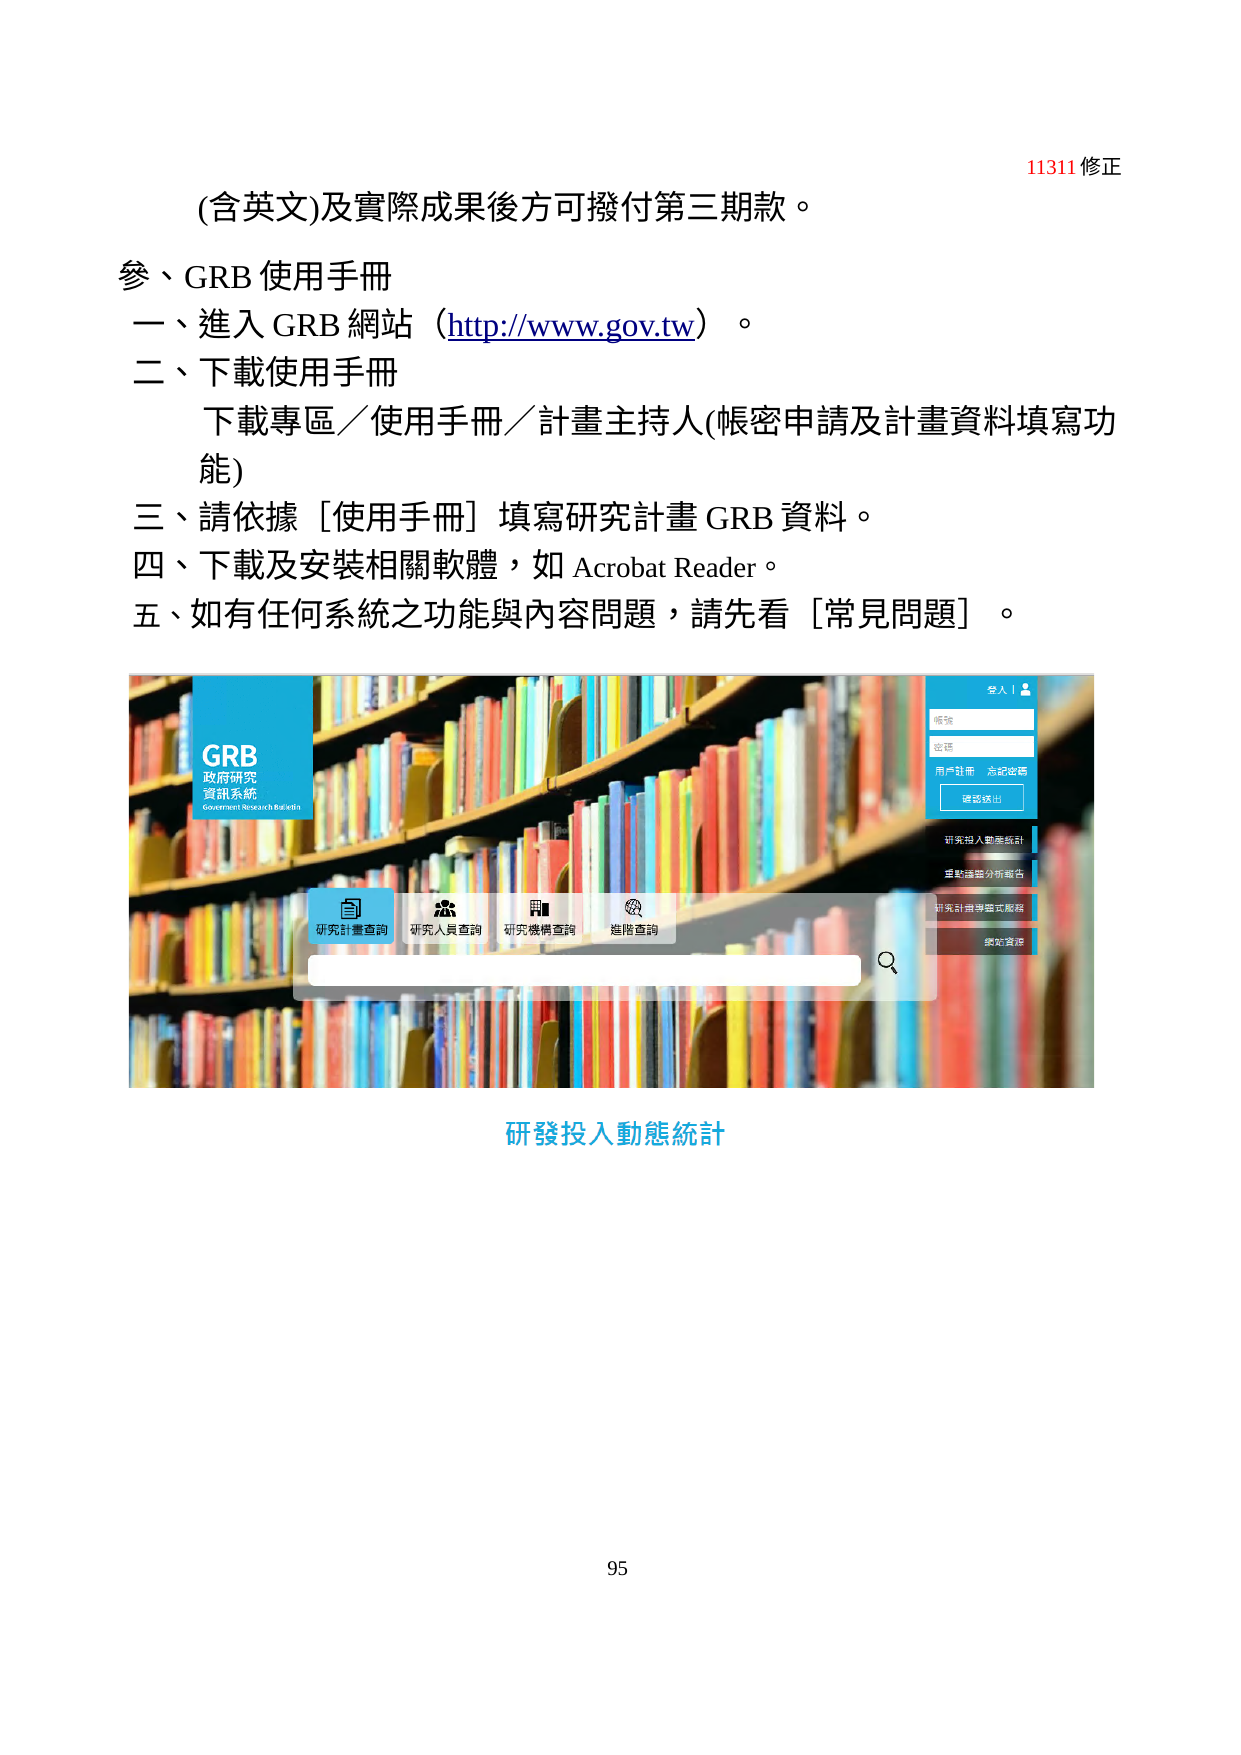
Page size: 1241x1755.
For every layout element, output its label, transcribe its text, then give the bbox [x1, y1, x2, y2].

text 參、GRB使用手冊 [117, 250, 1117, 298]
text 四、下載及安裝相關軟體，如Acrobat Reader。 [132, 539, 1117, 587]
text (含英文)及實際成果後方可撥付第三期款。 [129, 181, 1117, 229]
text 五、如有任何系統之功能與內容問題，請先看［常見問題］。 [132, 587, 1117, 636]
text 下載專區／使用手冊／計畫主持人(帳密申請及計畫資料填寫功能) [199, 394, 1117, 491]
text 二、下載使用手冊 [132, 346, 1117, 394]
text 三、請依據［使用手冊］填寫研究計畫GRB資料。 [132, 491, 1117, 539]
text 一、進入GRB網站（http://www.gov.tw）。 [132, 298, 1117, 346]
